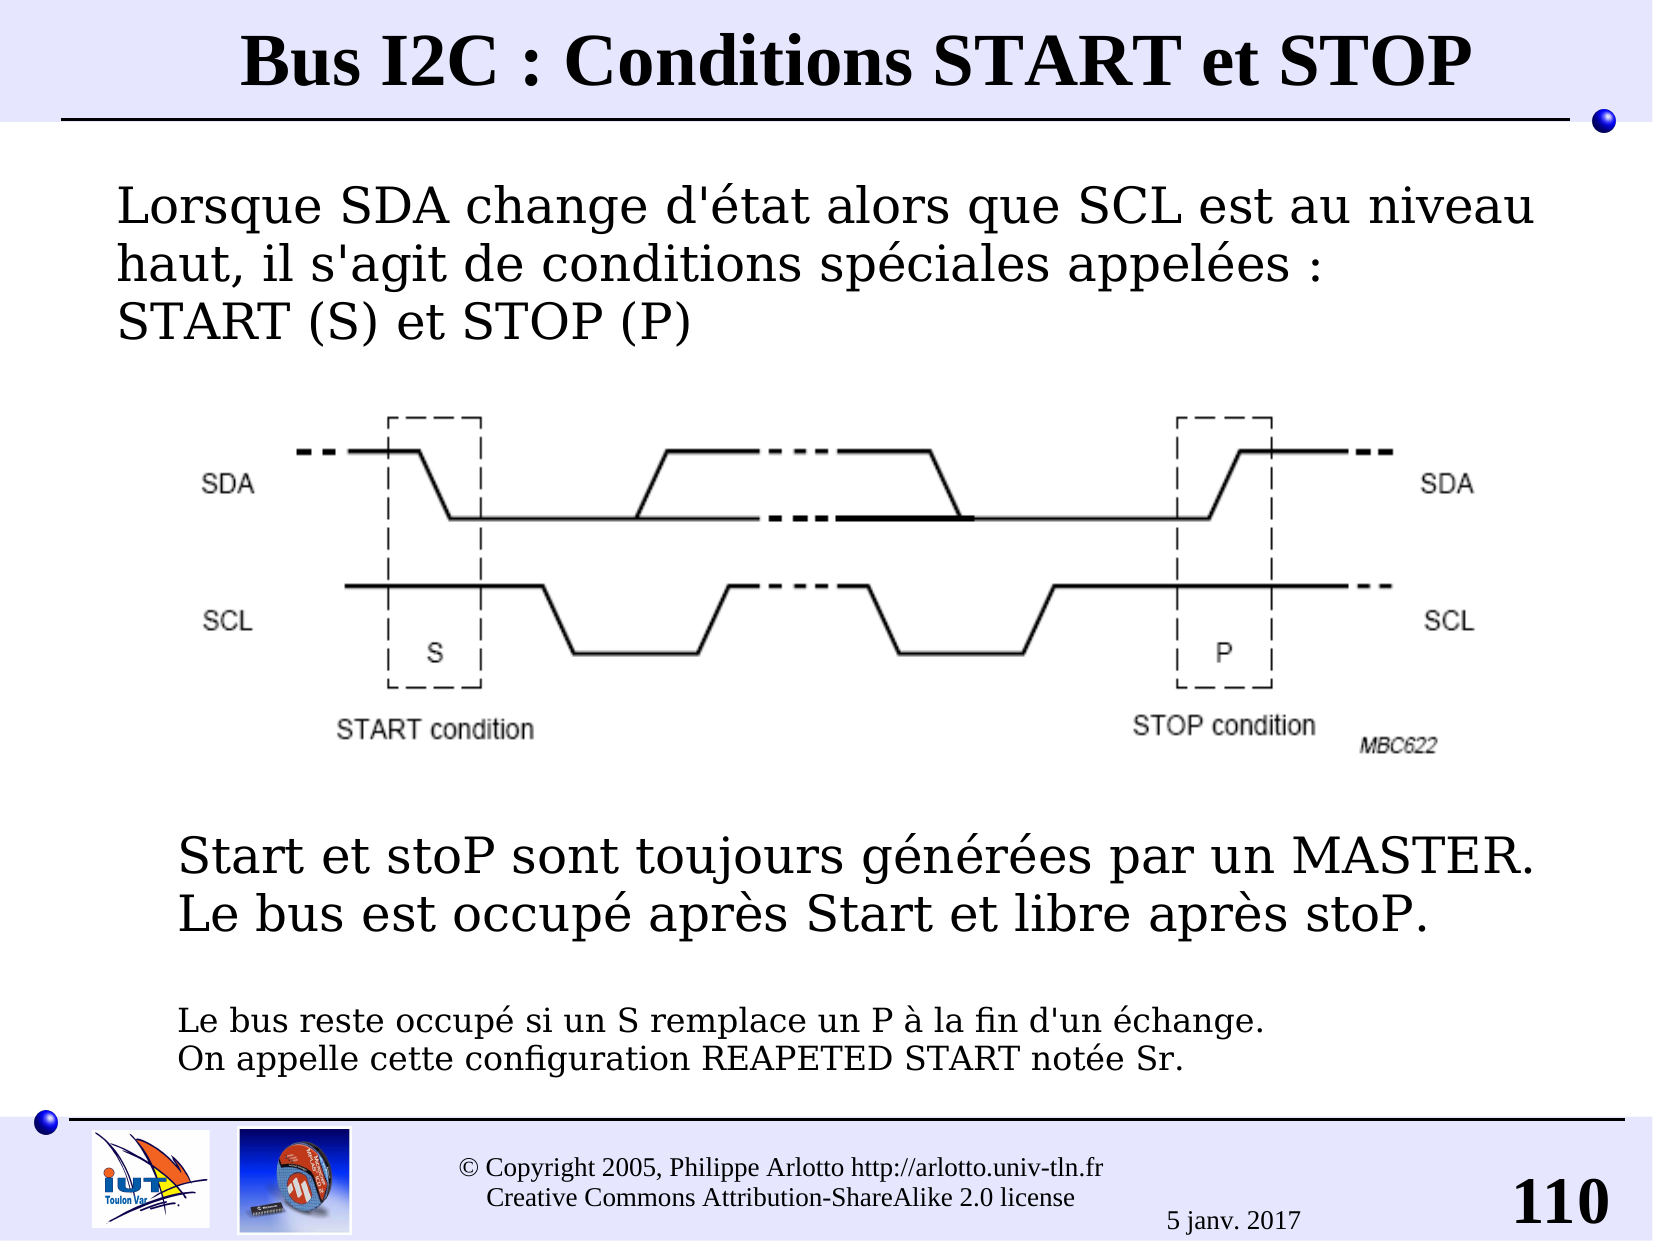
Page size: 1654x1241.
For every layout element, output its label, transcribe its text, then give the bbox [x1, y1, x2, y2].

picture [147, 383, 1536, 798]
text_box Start et stoP sont toujours générées par un MASTER. Le bus est occupé après Start et libre après stoP. Le bus reste occupé si un S remplace un P à la fin d'un échange. On appelle cette configuration REAPETED START notée Sr. [177, 826, 1538, 1079]
title Bus I2C : Conditions START et STOP [95, 11, 1585, 110]
picture [237, 1126, 352, 1235]
text_box Lorsque SDA change d'état alors que SCL est au niveau haut, il s'agit de conditions spéciales appelées : START (S) et STOP (P) [116, 177, 1537, 352]
